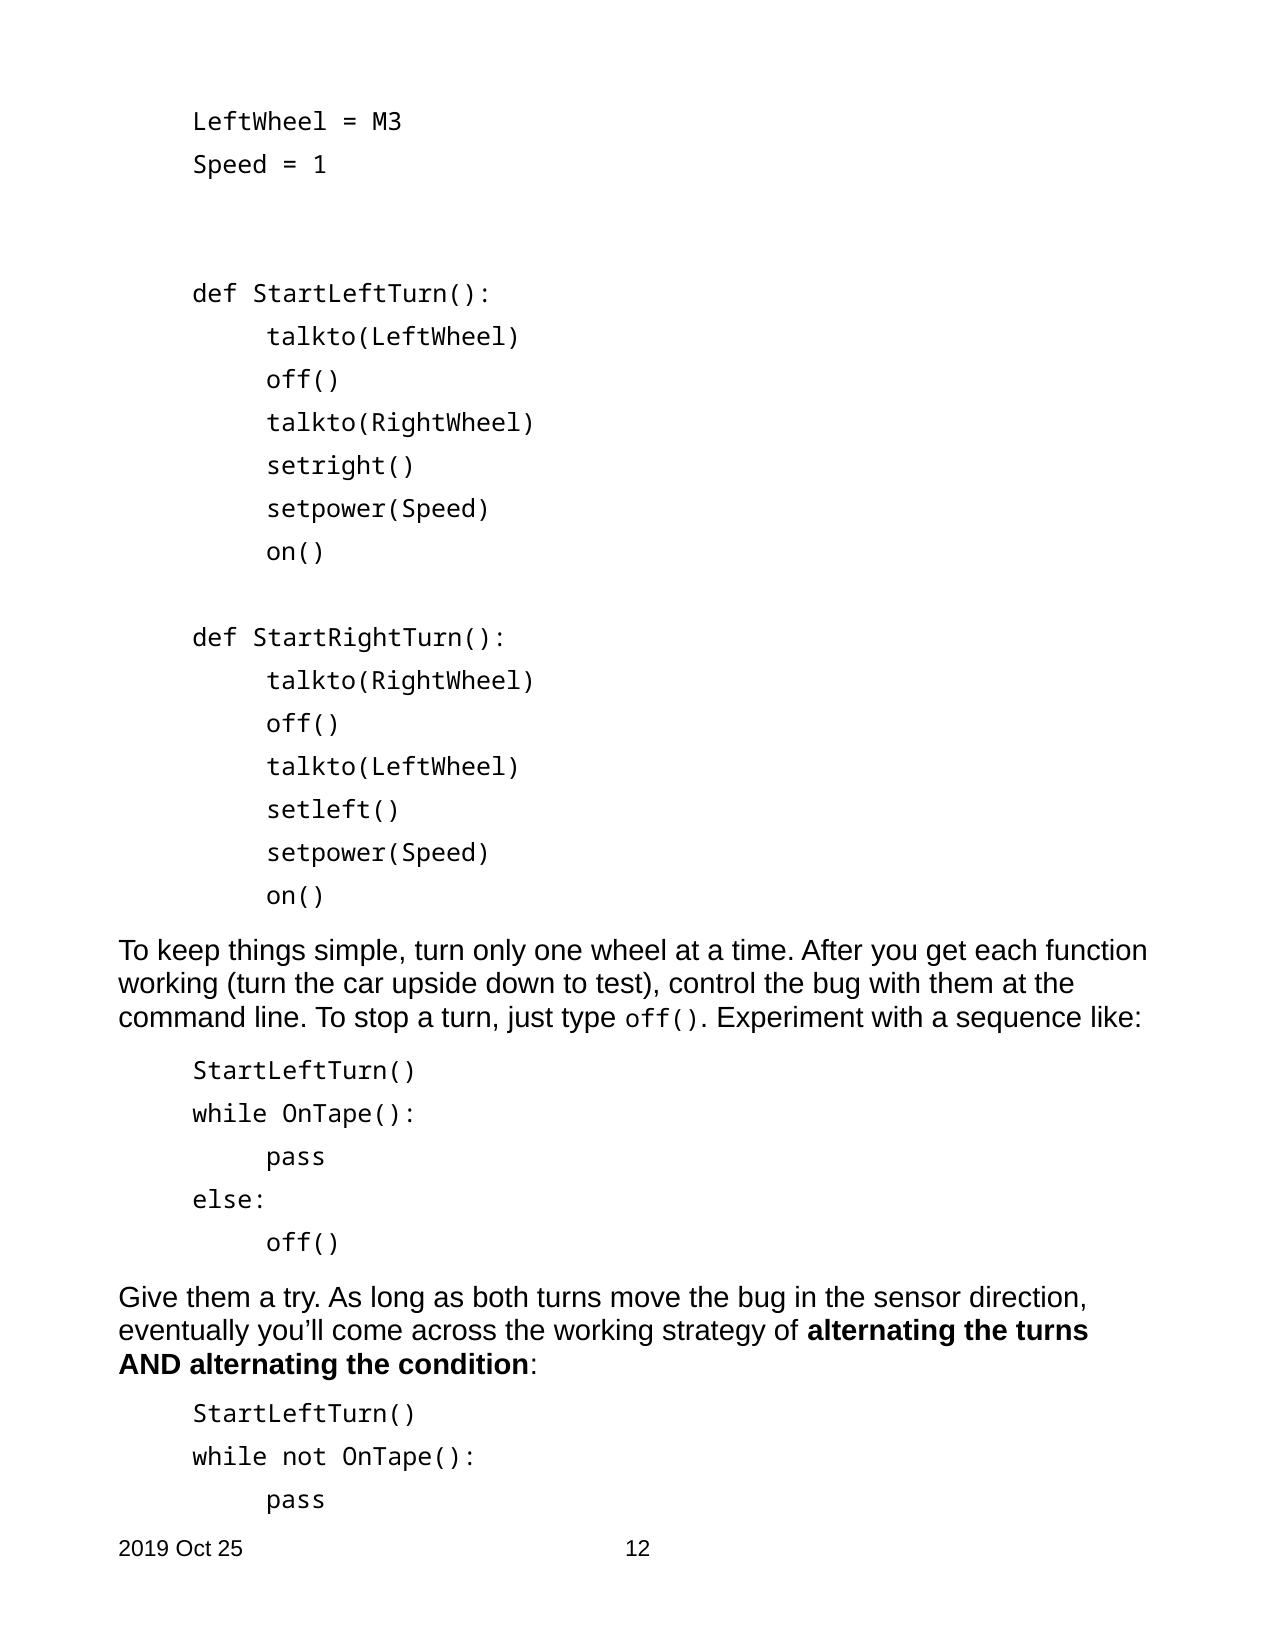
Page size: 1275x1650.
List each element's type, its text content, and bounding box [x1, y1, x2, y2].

text on() [192, 878, 1157, 912]
text talkto(RightWheel) [192, 405, 1157, 439]
text while not OnTape(): [192, 1438, 1157, 1472]
text setleft() [192, 792, 1157, 826]
text off() [192, 706, 1157, 740]
text pass [192, 1139, 1157, 1173]
text To keep things simple, turn only one wheel at a time. After you get each function working (turn the car upside down to test), control the bug with them at the command line. To stop a turn, just type off(). Experiment with a sequence like: [118, 933, 1157, 1035]
text def StartRightTurn(): [192, 620, 1157, 654]
text def StartLeftTurn(): [192, 276, 1157, 310]
text LeftWheel = M3 [192, 103, 1157, 138]
text else: [192, 1182, 1157, 1216]
text Give them a try. As long as both turns move the bug in the sensor direction, eventually you’ll come across the working strategy of alternating the turns AND alternating the condition: [118, 1280, 1157, 1380]
text setpower(Speed) [192, 491, 1157, 525]
text setpower(Speed) [192, 835, 1157, 869]
text talkto(LeftWheel) [192, 319, 1157, 353]
text pass [192, 1481, 1157, 1516]
text off() [192, 362, 1157, 396]
text off() [192, 1225, 1157, 1259]
text while OnTape(): [192, 1096, 1157, 1130]
text talkto(LeftWheel) [192, 749, 1157, 783]
text StartLeftTurn() [192, 1395, 1157, 1429]
text setright() [192, 448, 1157, 482]
text StartLeftTurn() [192, 1053, 1157, 1087]
text Speed = 1 [192, 147, 1157, 181]
text on() [192, 534, 1157, 568]
text talkto(RightWheel) [192, 663, 1157, 697]
